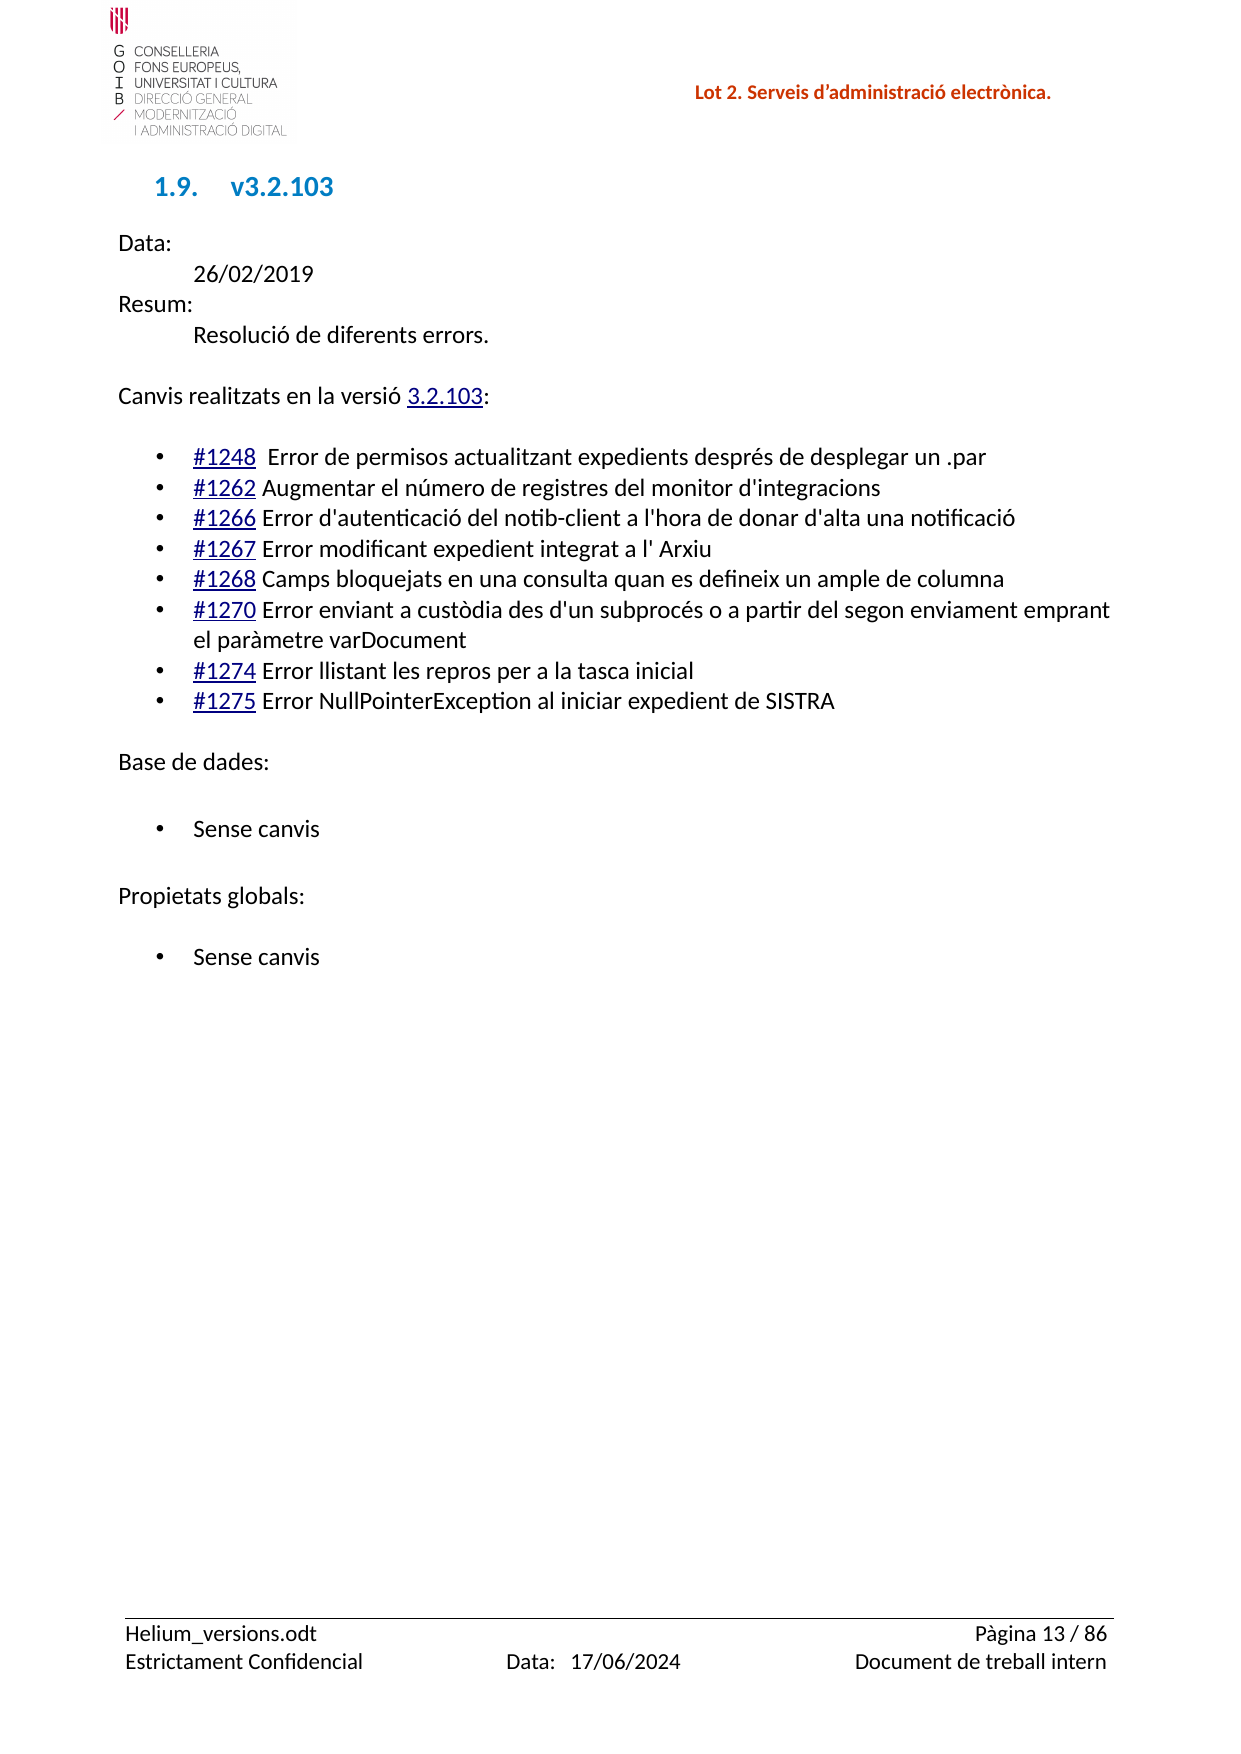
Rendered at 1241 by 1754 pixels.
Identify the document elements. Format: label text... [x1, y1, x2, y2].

text Propietats globals: [118, 880, 1122, 911]
subtitle v3.2.103 [153, 168, 1122, 204]
text Resum: [118, 289, 1122, 319]
list #1268 Camps bloquejats en una consulta quan es defineix un ample de columna [156, 563, 1122, 594]
text Canvis realitzats en la versió 3.2.103: [118, 380, 1122, 411]
list #1270 Error enviant a custòdia des d'un subprocés o a partir del segon enviament emprant el paràmetre varDocument [156, 594, 1122, 655]
list #1267 Error modificant expedient integrat a l' Arxiu [156, 533, 1122, 563]
list #1262 Augmentar el número de registres del monitor d'integracions [156, 472, 1122, 502]
list Sense canvis [156, 813, 1122, 844]
text Base de dades: [118, 746, 1122, 777]
text 26/02/2019 [118, 258, 1122, 289]
text Resolució de diferents errors. [118, 319, 1122, 350]
picture [100, 0, 297, 144]
list #1248 Error de permisos actualitzant expedients després de desplegar un .par [156, 441, 1122, 472]
list Sense canvis [156, 941, 1122, 972]
list #1275 Error NullPointerException al iniciar expedient de SISTRA [156, 685, 1122, 716]
list #1266 Error d'autenticació del notib-client a l'hora de donar d'alta una notificació [156, 502, 1122, 533]
text Data: [118, 228, 1122, 258]
list #1274 Error llistant les repros per a la tasca inicial [156, 655, 1122, 685]
